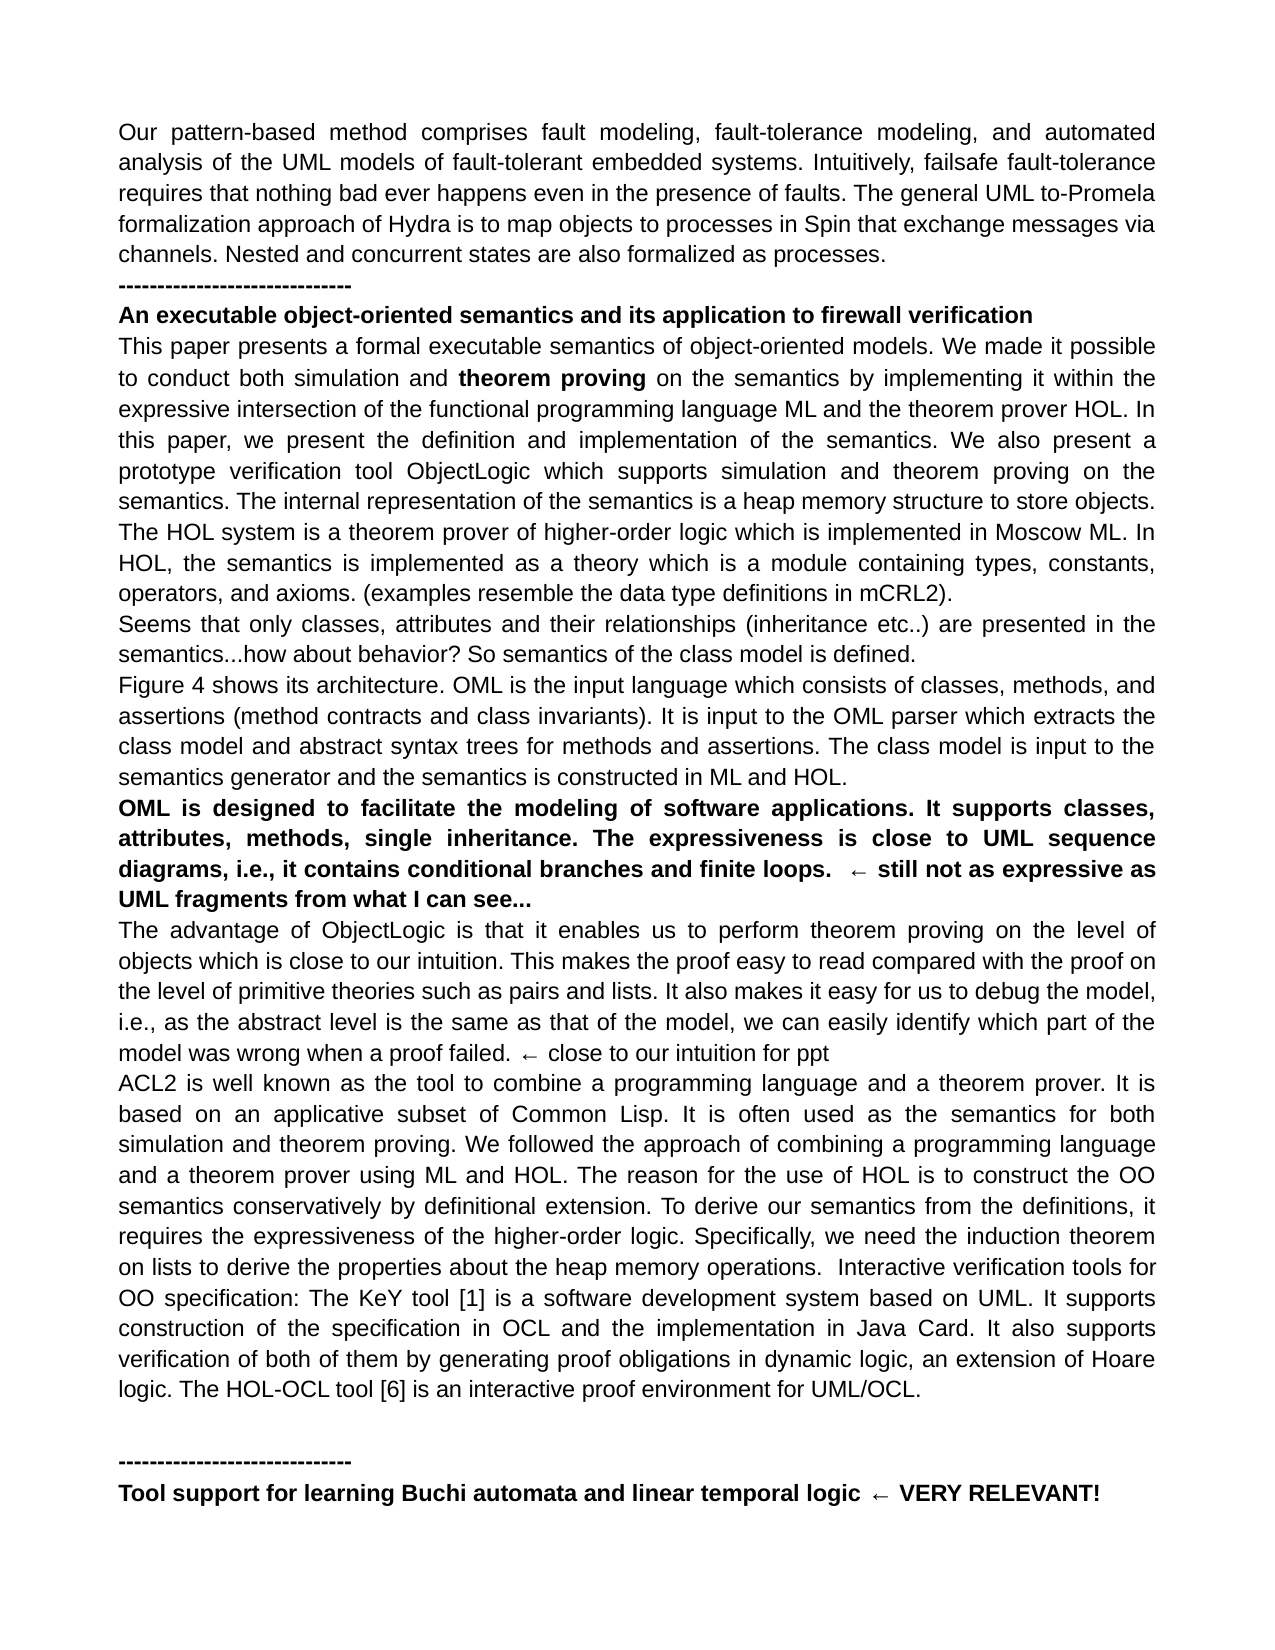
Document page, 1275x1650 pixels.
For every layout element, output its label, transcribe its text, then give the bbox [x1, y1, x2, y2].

text ------------------------------ [118, 271, 1157, 298]
text The advantage of ObjectLogic is that it enables us to perform theorem proving on the level of objects which is close to our intuition. This makes the proof easy to read compared with the proof on the level of primitive theories such as pairs and lists. It also makes it easy for us to debug the model, i.e., as the abstract level is the same as that of the model, we can easily identify which part of the model was wrong when a proof failed. ← close to our intuition for ppt [118, 916, 1157, 1066]
text An executable object-oriented semantics and its application to firewall verification [118, 302, 1157, 329]
text This paper presents a formal executable semantics of object-oriented models. We made it possible to conduct both simulation and theorem proving on the semantics by implementing it within the expressive intersection of the functional programming language ML and the theorem prover HOL. In this paper, we present the definition and implementation of the semantics. We also present a prototype verification tool ObjectLogic which supports simulation and theorem proving on the semantics. The internal representation of the semantics is a heap memory structure to store objects. The HOL system is a theorem prover of higher-order logic which is implemented in Moscow ML. In HOL, the semantics is implemented as a theory which is a module containing types, constants, operators, and axioms. (examples resemble the data type definitions in mCRL2). [118, 332, 1157, 606]
text Tool support for learning Buchi automata and linear temporal logic ← VERY RELEVANT! [118, 1478, 1157, 1507]
text ------------------------------ [118, 1448, 1157, 1474]
text ACL2 is well known as the tool to combine a programming language and a theorem prover. It is based on an applicative subset of Common Lisp. It is often used as the semantics for both simulation and theorem proving. We followed the approach of combining a programming language and a theorem prover using ML and HOL. The reason for the use of HOL is to construct the OO semantics conservatively by definitional extension. To derive our semantics from the definitions, it requires the expressiveness of the higher-order logic. Specifically, we need the induction theorem on lists to derive the properties about the heap memory operations. Interactive verification tools for OO specification: The KeY tool [1] is a software development system based on UML. It supports construction of the specification in OCL and the implementation in Java Card. It also supports verification of both of them by generating proof obligations in dynamic logic, an extension of Hoare logic. The HOL-OCL tool [6] is an interactive proof environment for UML/OCL. [118, 1069, 1157, 1403]
text OML is designed to facilitate the modeling of software applications. It supports classes, attributes, methods, single inheritance. The expressiveness is close to UML sequence diagrams, i.e., it contains conditional branches and finite loops. ← still not as expressive as UML fragments from what I can see... [118, 794, 1157, 913]
text Our pattern-based method comprises fault modeling, fault-tolerance modeling, and automated analysis of the UML models of fault-tolerant embedded systems. Intuitively, failsafe fault-tolerance requires that nothing bad ever happens even in the presence of faults. The general UML to-Promela formalization approach of Hydra is to map objects to processes in Spin that exchange messages via channels. Nested and concurrent states are also formalized as processes. [118, 118, 1157, 267]
text Seems that only classes, attributes and their relationships (inheritance etc..) are presented in the semantics...how about behavior? So semantics of the class model is defined. [118, 610, 1157, 668]
text Figure 4 shows its architecture. OML is the input language which consists of classes, methods, and assertions (method contracts and class invariants). It is input to the OML parser which extracts the class model and abstract syntax trees for methods and assertions. The class model is input to the semantics generator and the semantics is constructed in ML and HOL. [118, 671, 1157, 790]
